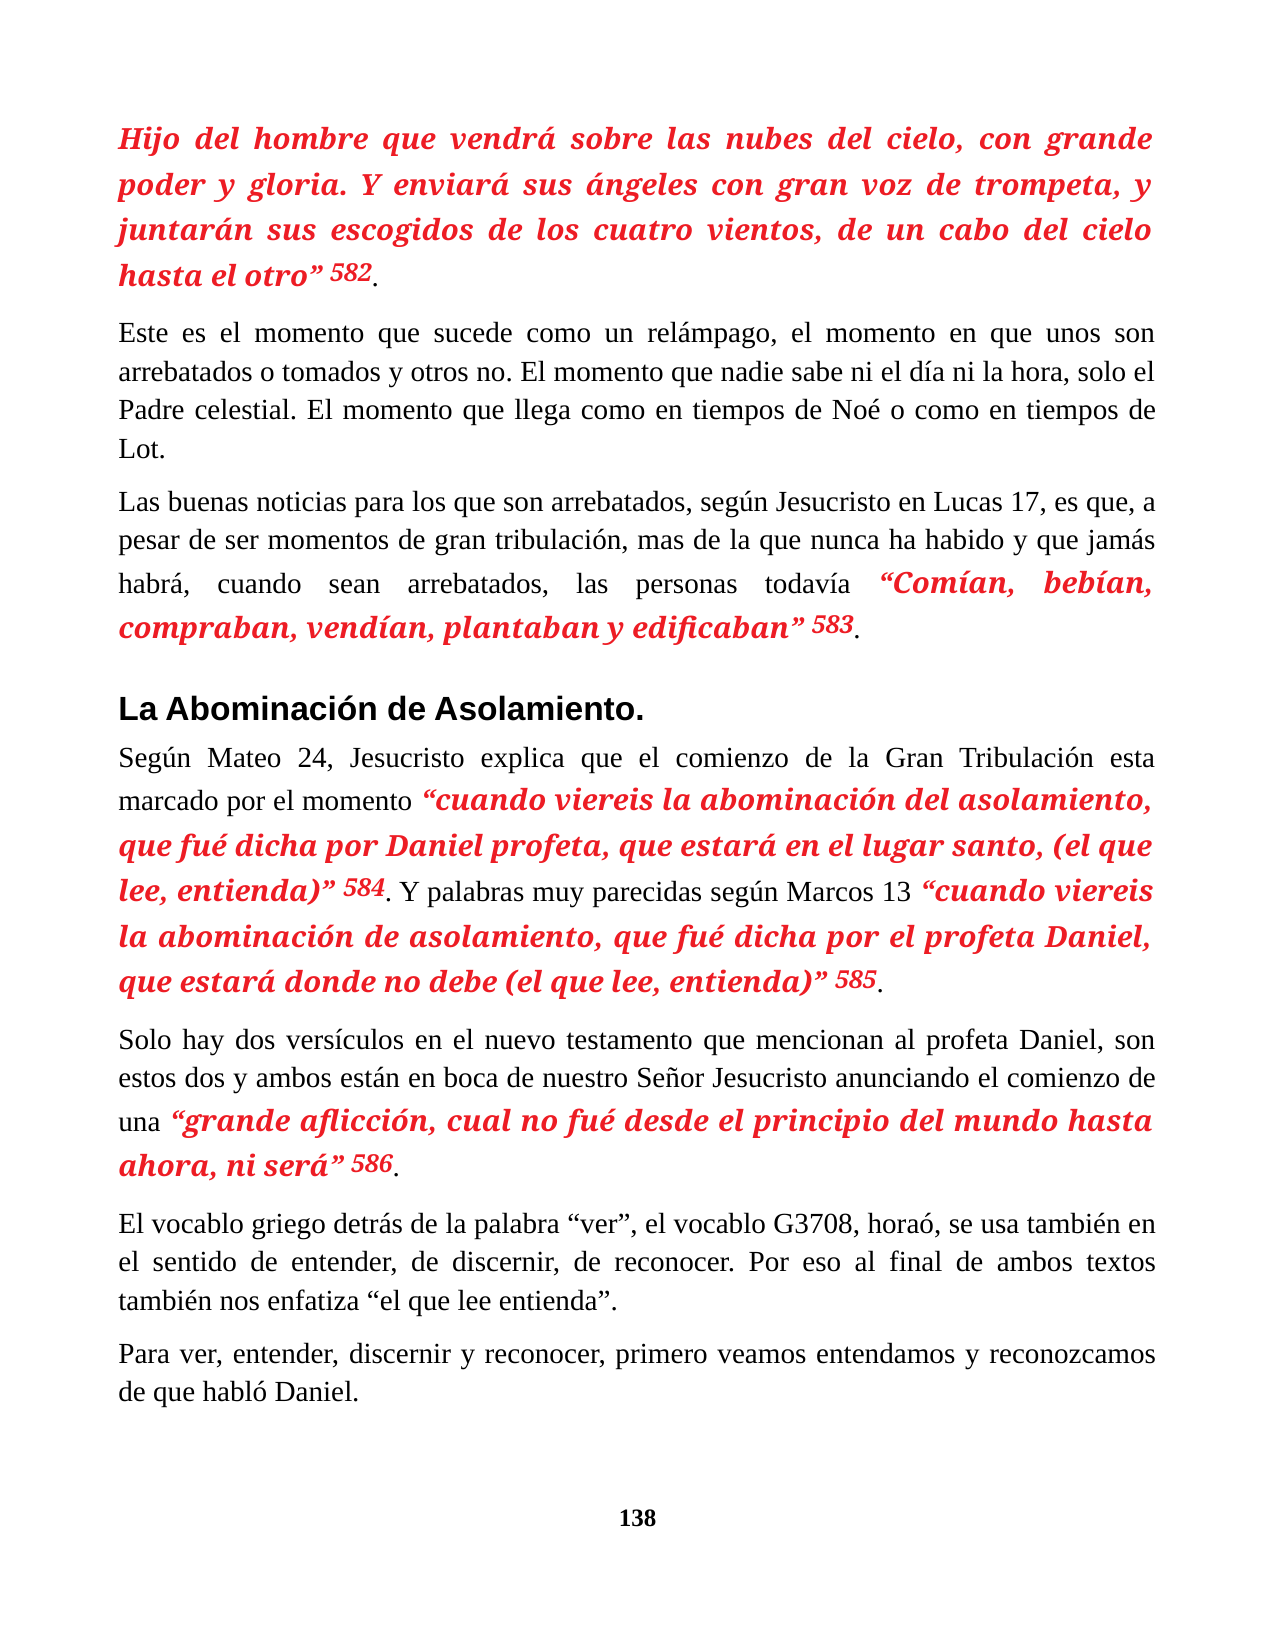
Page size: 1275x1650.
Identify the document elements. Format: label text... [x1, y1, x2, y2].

text Para ver, entender, discernir y reconocer, primero veamos entendamos y reconozcamos de que habló Daniel. [118, 1336, 1157, 1408]
text Según Mateo 24, Jesucristo explica que el comienzo de la Gran Tribulación esta marcado por el momento “cuando viereis la abominación del asolamiento, que fué dicha por Daniel profeta, que estará en el lugar santo, (el que lee, entienda)” . Y palabras muy parecidas según Marcos 13 “cuando viereis la abominación de asolamiento, que fué dicha por el profeta Daniel, que estará donde no debe (el que lee, entienda)” . [118, 740, 1157, 1001]
text El vocablo griego detrás de la palabra “ver”, el vocablo G3708, horaó, se usa también en el sentido de entender, de discernir, de reconocer. Por eso al final de ambos textos también nos enfatiza “el que lee entienda”. [118, 1206, 1157, 1316]
subtitle La Abominación de Asolamiento. [118, 689, 1157, 727]
text Hijo del hombre que vendrá sobre las nubes del cielo, con grande poder y gloria. Y enviará sus ángeles con gran voz de trompeta, y juntarán sus escogidos de los cuatro vientos, de un cabo del cielo hasta el otro” . [118, 118, 1157, 295]
text Este es el momento que sucede como un relámpago, el momento en que unos son arrebatados o tomados y otros no. El momento que nadie sabe ni el día ni la hora, solo el Padre celestial. El momento que llega como en tiempos de Noé o como en tiempos de Lot. [118, 315, 1157, 464]
text Solo hay dos versículos en el nuevo testamento que mencionan al profeta Daniel, son estos dos y ambos están en boca de nuestro Señor Jesucristo anunciando el comienzo de una “grande aflicción, cual no fué desde el principio del mundo hasta ahora, ni será” . [118, 1022, 1157, 1185]
text Las buenas noticias para los que son arrebatados, según Jesucristo en Lucas 17, es que, a pesar de ser momentos de gran tribulación, mas de la que nunca ha habido y que jamás habrá, cuando sean arrebatados, las personas todavía “Comían, bebían, compraban, vendían, plantaban y edificaban” . [118, 484, 1157, 647]
